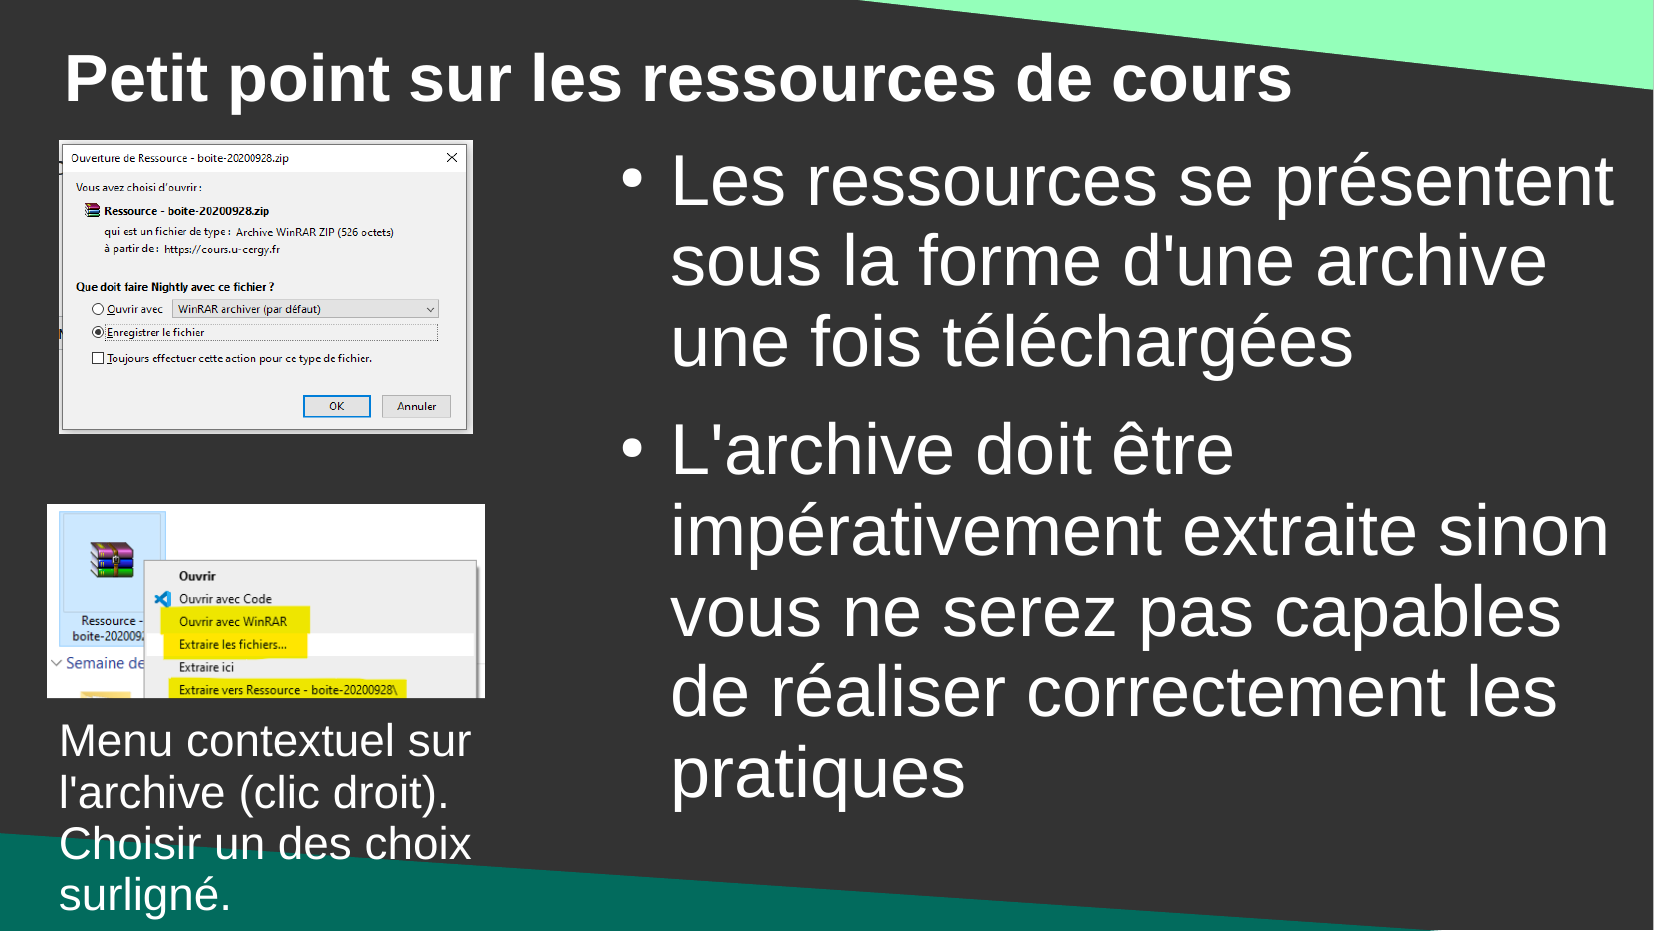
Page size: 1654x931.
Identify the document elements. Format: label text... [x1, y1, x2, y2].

title Petit point sur les ressources de cours [64, 40, 1553, 118]
list Les ressources se présentent sous la forme d'une archive une fois téléchargées L'archive doit être impérativement extraite sinon vous ne serez pas capables de réaliser correctement les pratiques [602, 140, 1620, 824]
text_box [858, 0, 1654, 90]
picture [47, 504, 485, 715]
picture [59, 140, 473, 434]
title Menu contextuel sur l'archive (clic droit). Choisir un des choix surligné. [59, 715, 630, 921]
